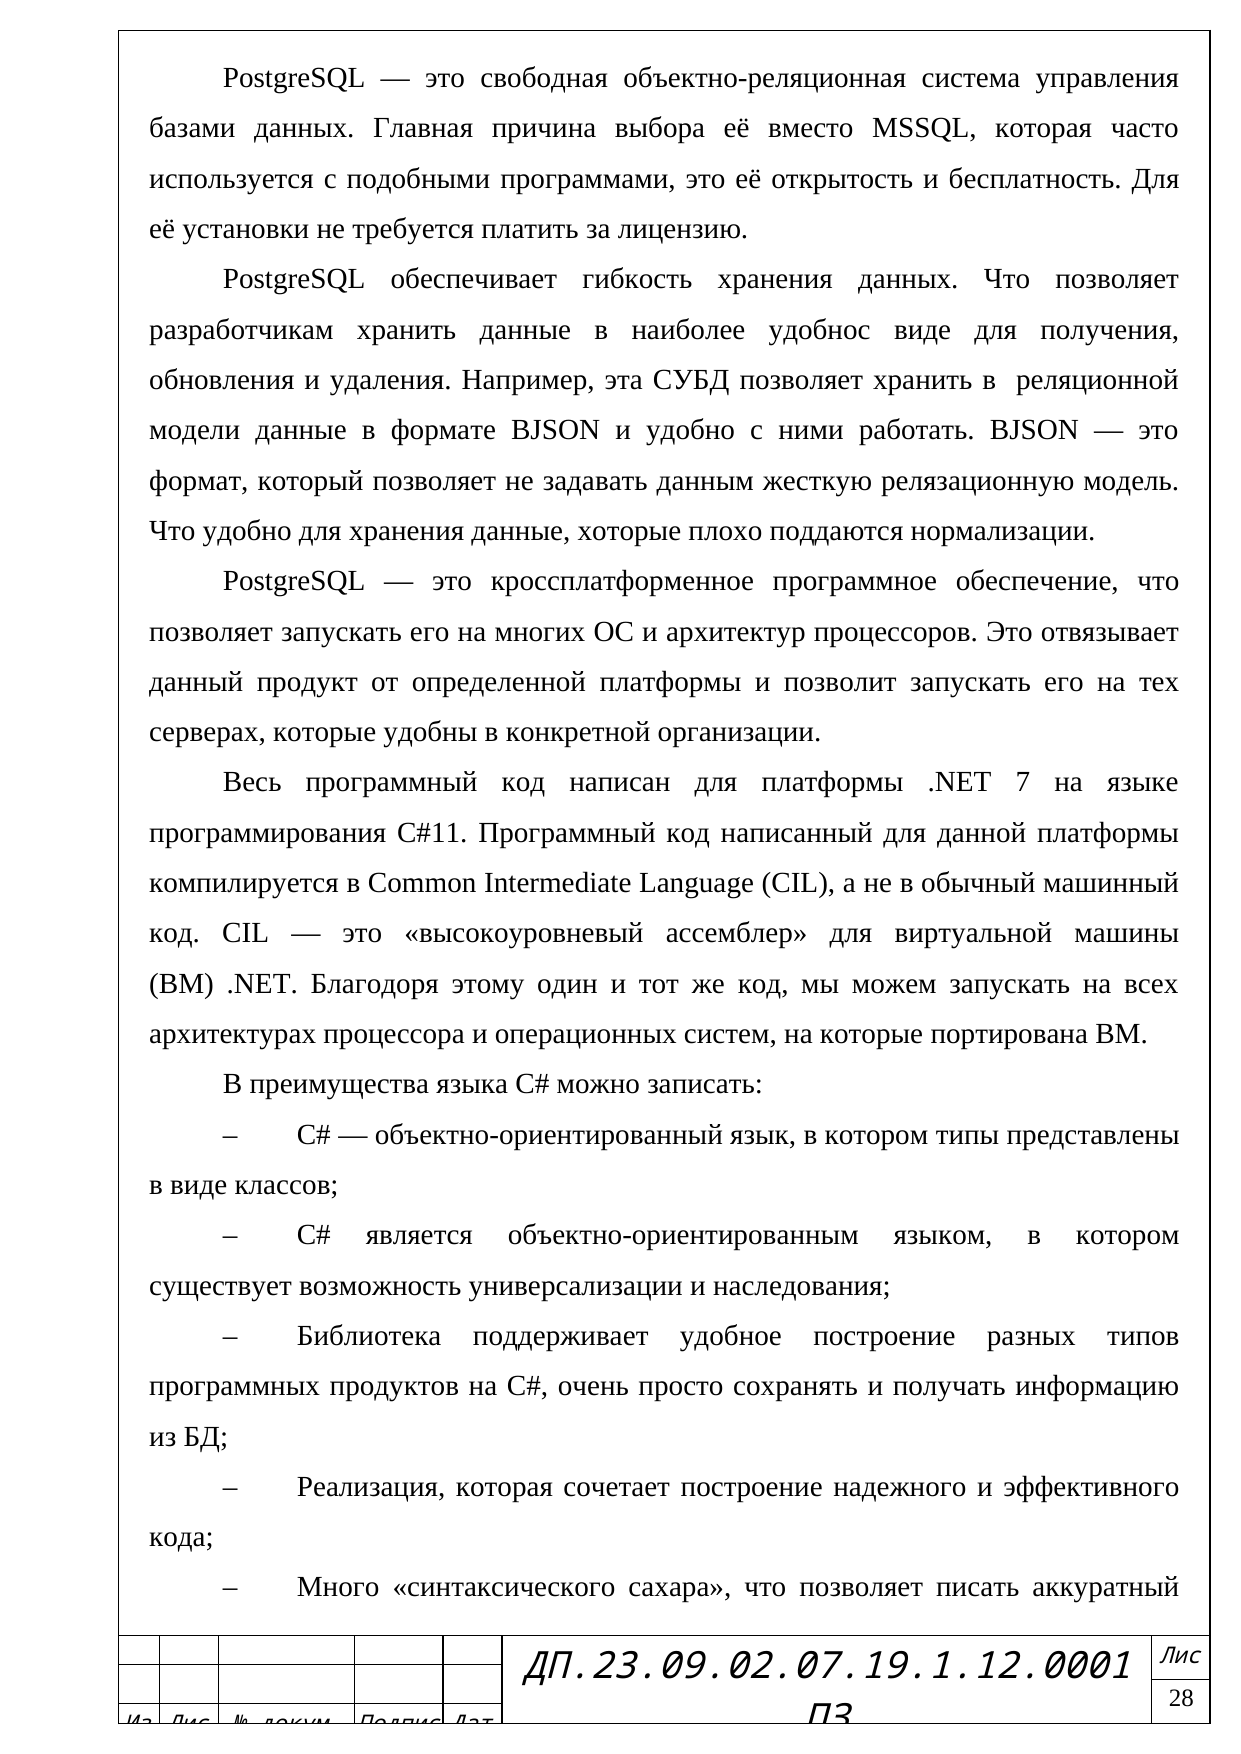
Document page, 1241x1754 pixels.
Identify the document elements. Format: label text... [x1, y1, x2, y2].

text PostgreSQL — это свободная объектно-реляционная система управления базами данных. Главная причина выбора её вместо MSSQL, которая часто используется с подобными программами, это её открытость и бесплатность. Для её установки не требуется платить за лицензию. [149, 60, 1180, 245]
text Весь программный код написан для платформы .NET 7 на языке программирования C#11. Программный код написанный для данной платформы компилируется в Common Intermediate Language (CIL), а не в обычный машинный код. CIL — это «высокоуровневый ассемблер» для виртуальной машины (ВМ) .NET. Благодоря этому один и тот же код, мы можем запускать на всех архитектурах процессора и операционных систем, на которые портирована ВМ. [149, 764, 1180, 1050]
text PostgreSQL обеспечивает гибкость хранения данных. Что позволяет разработчикам хранить данные в наиболее удобнос виде для получения, обновления и удаления. Например, эта СУБД позволяет хранить в реляционной модели данные в формате BJSON и удобно с ними работать. BJSON — это формат, который позволяет не задавать данным жесткую релязационную модель. Что удобно для хранения данные, хоторые плохо поддаются нормализации. [149, 261, 1180, 547]
list Библиотека поддерживает удобное построение разных типов программных продуктов на C#, очень просто сохранять и получать информацию из БД; [149, 1318, 1180, 1452]
text В преимущества языка C# можно записать: [149, 1066, 1180, 1100]
list C# — объектно-ориентированный язык, в котором типы представлены в виде классов; [149, 1117, 1180, 1201]
list Реализация, которая сочетает построение надежного и эффективного кода; [149, 1469, 1180, 1553]
list Много «синтаксического сахара», что позволяет писать аккуратный [149, 1569, 1180, 1603]
list C# является объектно-ориентированным языком, в котором существует возможность универсализации и наследования; [149, 1217, 1180, 1301]
text PostgreSQL — это кроссплатформенное программное обеспечение, что позволяет запускать его на многих ОС и архитектур процессоров. Это отвязывает данный продукт от определенной платформы и позволит запускать его на тех серверах, которые удобны в конкретной организации. [149, 563, 1180, 748]
